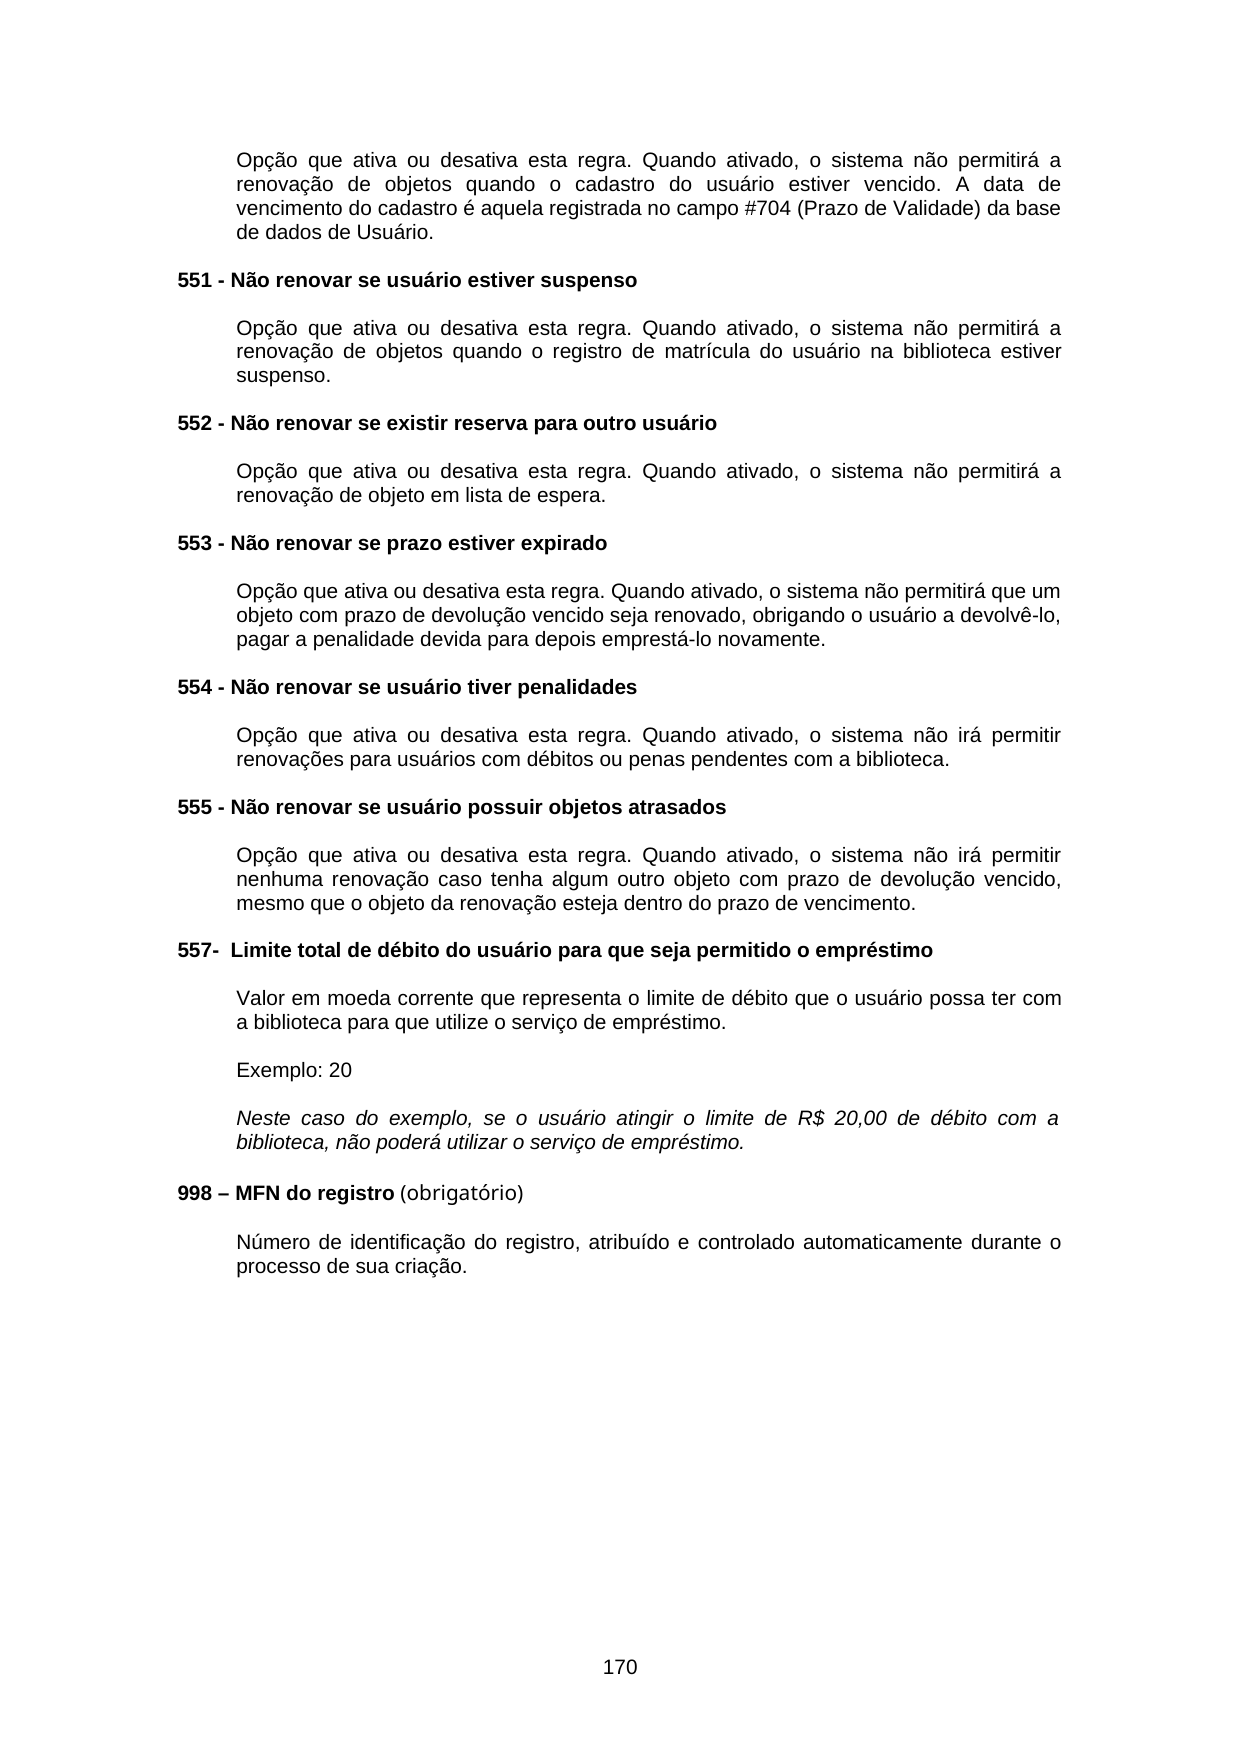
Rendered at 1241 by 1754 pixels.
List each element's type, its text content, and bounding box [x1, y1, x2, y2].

text Opção que ativa ou desativa esta regra. Quando ativado, o sistema não irá permitir renovações para usuários com débitos ou penas pendentes com a biblioteca. [236, 723, 1063, 771]
text Opção que ativa ou desativa esta regra. Quando ativado, o sistema não permitirá que um objeto com prazo de devolução vencido seja renovado, obrigando o usuário a devolvê-lo, pagar a penalidade devida para depois emprestá-lo novamente. [236, 579, 1063, 651]
text Opção que ativa ou desativa esta regra. Quando ativado, o sistema não permitirá a renovação de objetos quando o cadastro do usuário estiver vencido. A data de vencimento do cadastro é aquela registrada no campo #704 (Prazo de Validade) da base de dados de Usuário. [236, 148, 1063, 243]
text Exemplo: 20 [236, 1058, 1063, 1082]
text Valor em moeda corrente que representa o limite de débito que o usuário possa ter com a biblioteca para que utilize o serviço de empréstimo. [236, 986, 1063, 1034]
text Número de identificação do registro, atribuído e controlado automaticamente durante o processo de sua criação. [236, 1230, 1063, 1278]
text 551 - Não renovar se usuário estiver suspenso [177, 267, 1063, 291]
text Opção que ativa ou desativa esta regra. Quando ativado, o sistema não permitirá a renovação de objeto em lista de espera. [236, 459, 1063, 507]
text 554 - Não renovar se usuário tiver penalidades [177, 675, 1063, 699]
text 553 - Não renovar se prazo estiver expirado [177, 531, 1063, 555]
text 998 – MFN do registro (obrigatório) [177, 1178, 1063, 1206]
text Opção que ativa ou desativa esta regra. Quando ativado, o sistema não irá permitir nenhuma renovação caso tenha algum outro objeto com prazo de devolução vencido, mesmo que o objeto da renovação esteja dentro do prazo de vencimento. [236, 842, 1063, 914]
text 555 - Não renovar se usuário possuir objetos atrasados [177, 794, 1063, 818]
text 557- Limite total de débito do usuário para que seja permitido o empréstimo [177, 938, 1063, 962]
text Neste caso do exemplo, se o usuário atingir o limite de R$ 20,00 de débito com a biblioteca, não poderá utilizar o serviço de empréstimo. [236, 1106, 1063, 1154]
text 552 - Não renovar se existir reserva para outro usuário [177, 411, 1063, 435]
text Opção que ativa ou desativa esta regra. Quando ativado, o sistema não permitirá a renovação de objetos quando o registro de matrícula do usuário na biblioteca estiver suspenso. [236, 315, 1063, 387]
